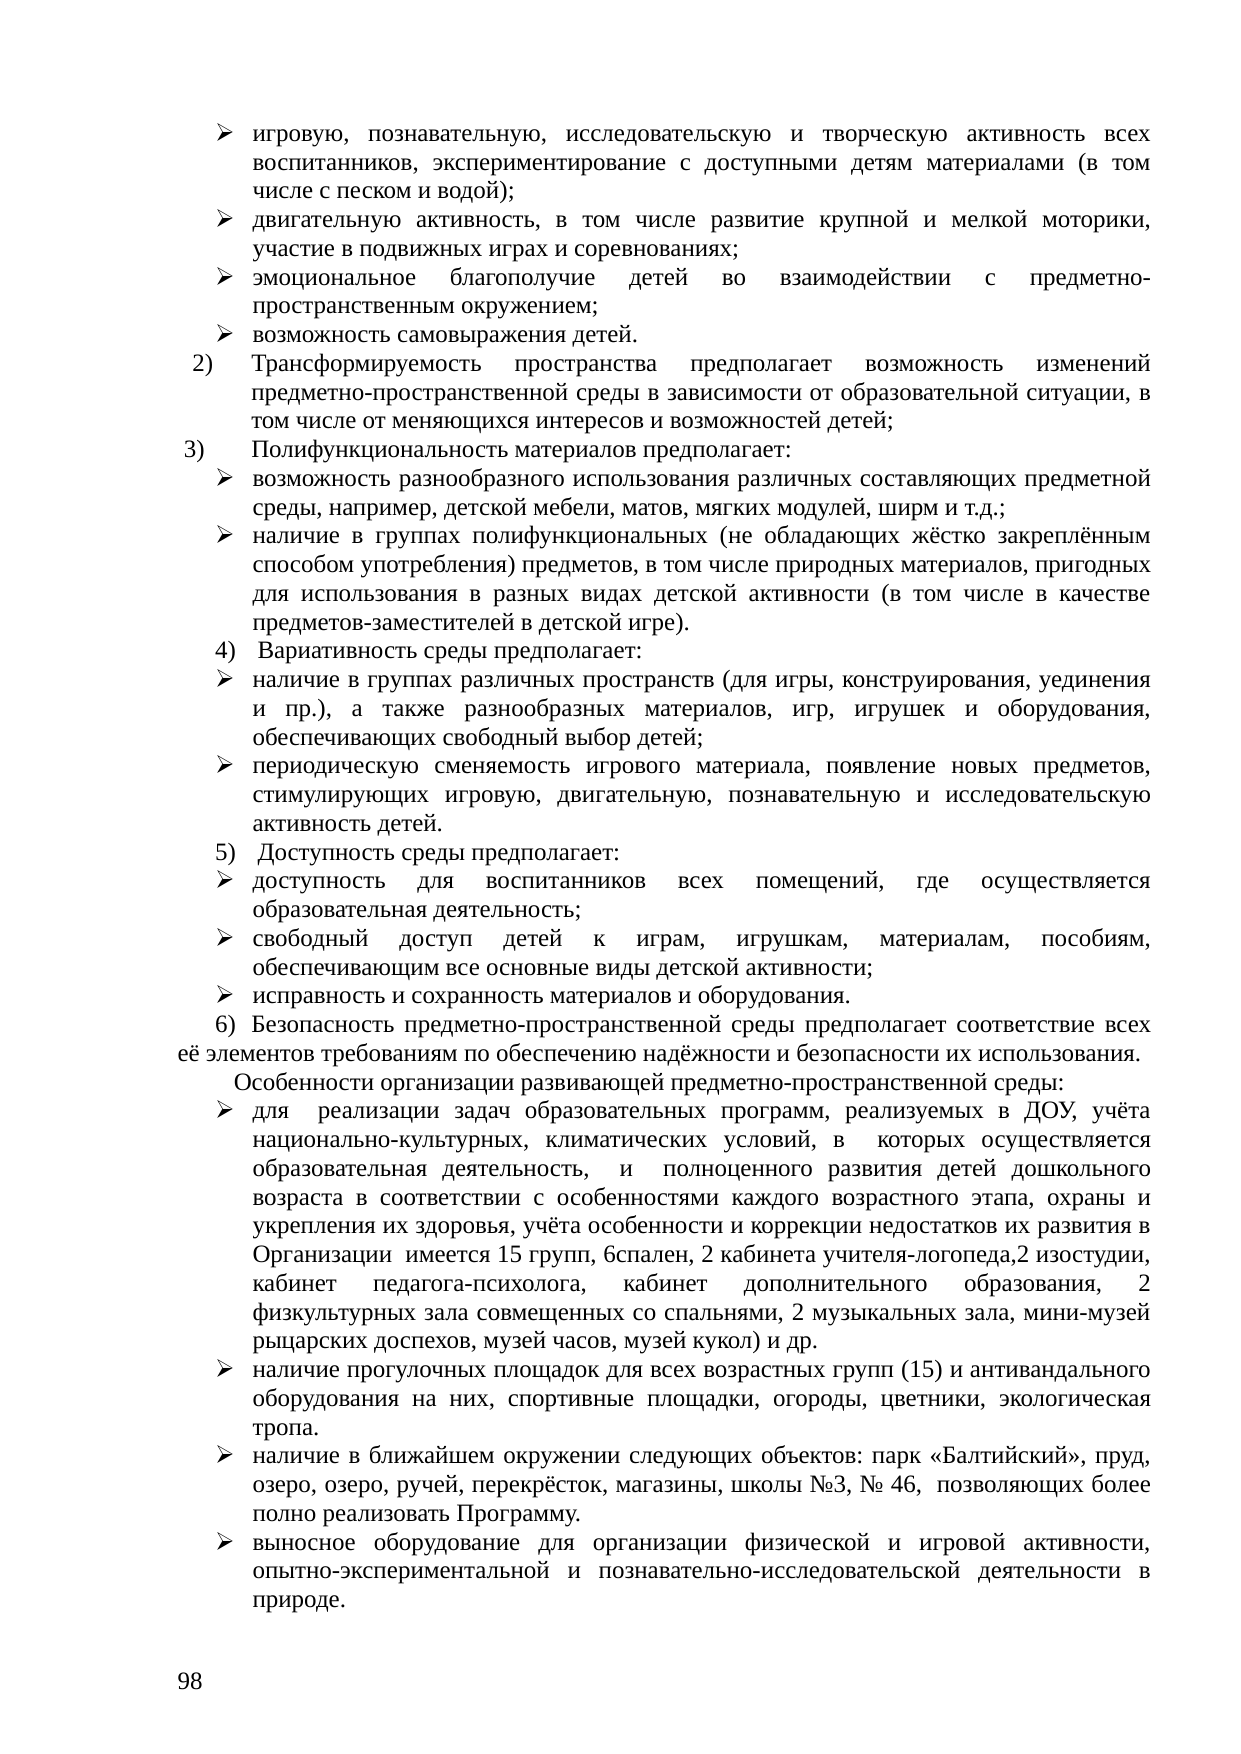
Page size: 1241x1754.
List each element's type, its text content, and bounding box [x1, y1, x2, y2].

text 3) Полифункциональность материалов предполагает: [177, 434, 1152, 463]
list наличие в группах полифункциональных (не обладающих жёстко закреплённым способом употребления) предметов, в том числе природных материалов, пригодных для использования в разных видах детской активности (в том числе в качестве предметов-заместителей в детской игре). [215, 521, 1152, 636]
text 2) Трансформируемость пространства предполагает возможность изменений предметно-пространственной среды в зависимости от образовательной ситуации, в том числе от меняющихся интересов и возможностей детей; [192, 348, 1152, 434]
text 6) Безопасность предметно-пространственной среды предполагает соответствие всех её элементов требованиям по обеспечению надёжности и безопасности их использования. [177, 1009, 1152, 1067]
list свободный доступ детей к играм, игрушкам, материалам, пособиям, обеспечивающим все основные виды детской активности; [215, 923, 1152, 981]
list игровую, познавательную, исследовательскую и творческую активность всех воспитанников, экспериментирование с доступными детям материалами (в том числе с песком и водой); [215, 118, 1152, 204]
list периодическую сменяемость игрового материала, появление новых предметов, стимулирующих игровую, двигательную, познавательную и исследовательскую активность детей. [215, 751, 1152, 837]
list для реализации задач образовательных программ, реализуемых в ДОУ, учёта национально-культурных, климатических условий, в которых осуществляется образовательная деятельность, и полноценного развития детей дошкольного возраста в соответствии с особенностями каждого возрастного этапа, охраны и укрепления их здоровья, учёта особенности и коррекции недостатков их развития в Организации имеется 15 групп, 6спален, 2 кабинета учителя-логопеда,2 изостудии, кабинет педагога-психолога, кабинет дополнительного образования, 2 физкультурных зала совмещенных со спальнями, 2 музыкальных зала, мини-музей рыцарских доспехов, музей часов, музей кукол) и др. [215, 1096, 1152, 1354]
list эмоциональное благополучие детей во взаимодействии с предметно-пространственным окружением; [215, 262, 1152, 319]
list наличие в группах различных пространств (для игры, конструирования, уединения и пр.), а также разнообразных материалов, игр, игрушек и оборудования, обеспечивающих свободный выбор детей; [215, 664, 1152, 751]
list двигательную активность, в том числе развитие крупной и мелкой моторики, участие в подвижных играх и соревнованиях; [215, 204, 1152, 262]
text 5) Доступность среды предполагает: [177, 837, 1152, 866]
list возможность разнообразного использования различных составляющих предметной среды, например, детской мебели, матов, мягких модулей, ширм и т.д.; [215, 463, 1152, 521]
list наличие прогулочных площадок для всех возрастных групп (15) и антивандального оборудования на них, спортивные площадки, огороды, цветники, экологическая тропа. [215, 1354, 1152, 1441]
list наличие в ближайшем окружении следующих объектов: парк «Балтийский», пруд, озеро, озеро, ручей, перекрёсток, магазины, школы №3, № 46, позволяющих более полно реализовать Программу. [215, 1441, 1152, 1527]
text Особенности организации развивающей предметно-пространственной среды: [177, 1067, 1152, 1096]
list доступность для воспитанников всех помещений, где осуществляется образовательная деятельность; [215, 866, 1152, 923]
text 4) Вариативность среды предполагает: [177, 636, 1152, 664]
list возможность самовыражения детей. [215, 319, 1152, 348]
list выносное оборудование для организации физической и игровой активности, опытно-экспериментальной и познавательно-исследовательской деятельности в природе. [215, 1527, 1152, 1613]
list исправность и сохранность материалов и оборудования. [215, 981, 1152, 1009]
